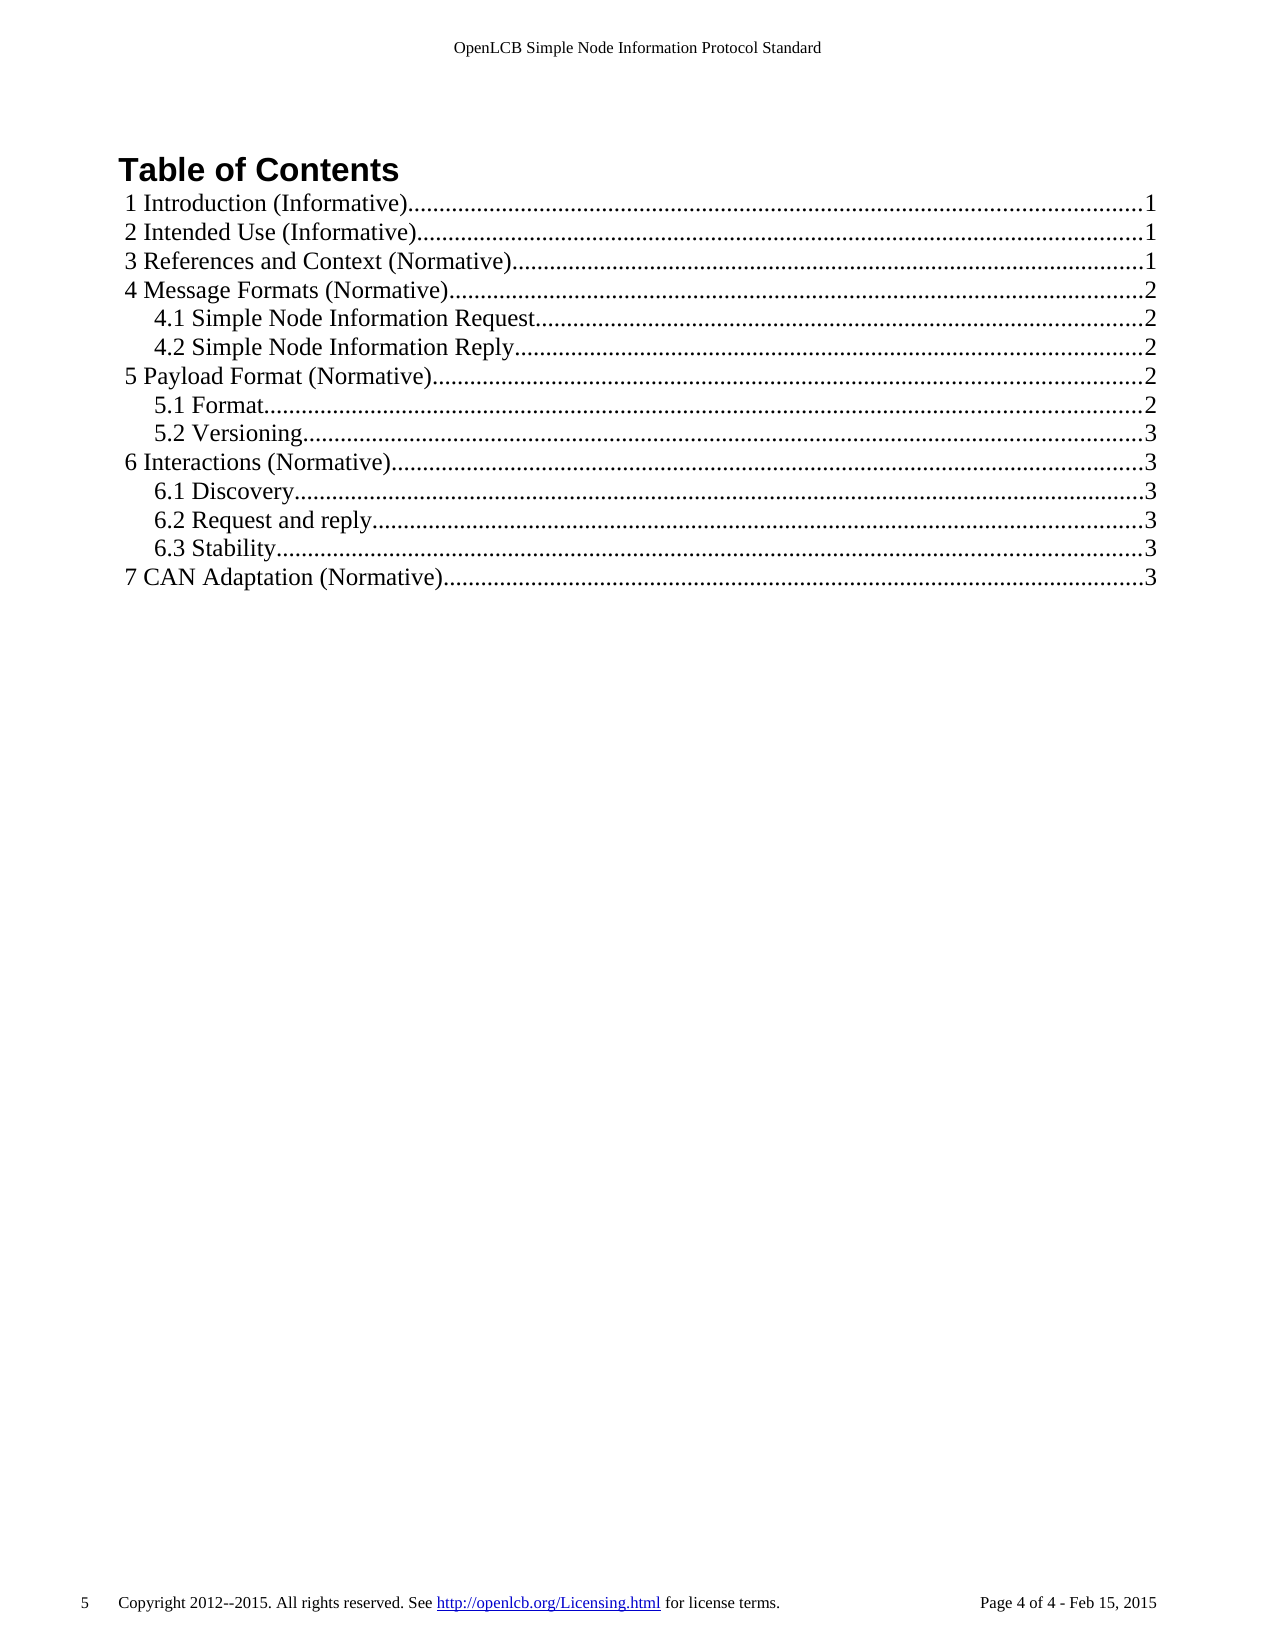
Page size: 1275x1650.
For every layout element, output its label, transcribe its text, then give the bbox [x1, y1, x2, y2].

text 4.1 Simple Node Information Request 2 [148, 303, 1157, 332]
text 2 Intended Use (Informative) 1 [118, 217, 1157, 246]
text 6.3 Stability 3 [148, 533, 1157, 562]
text 6.1 Discovery 3 [148, 476, 1157, 505]
text 1 Introduction (Informative) 1 [118, 188, 1157, 217]
text 5.1 Format 2 [148, 390, 1157, 418]
text 7 CAN Adaptation (Normative) 3 [118, 562, 1157, 591]
text 5.2 Versioning 3 [148, 418, 1157, 447]
text 5 Payload Format (Normative) 2 [118, 361, 1157, 390]
text 4 Message Formats (Normative) 2 [118, 275, 1157, 303]
text 6.2 Request and reply 3 [148, 505, 1157, 533]
text 4.2 Simple Node Information Reply 2 [148, 332, 1157, 361]
text 6 Interactions (Normative) 3 [118, 447, 1157, 476]
subtitle Table of Contents [118, 150, 1157, 188]
text 3 References and Context (Normative) 1 [118, 246, 1157, 275]
